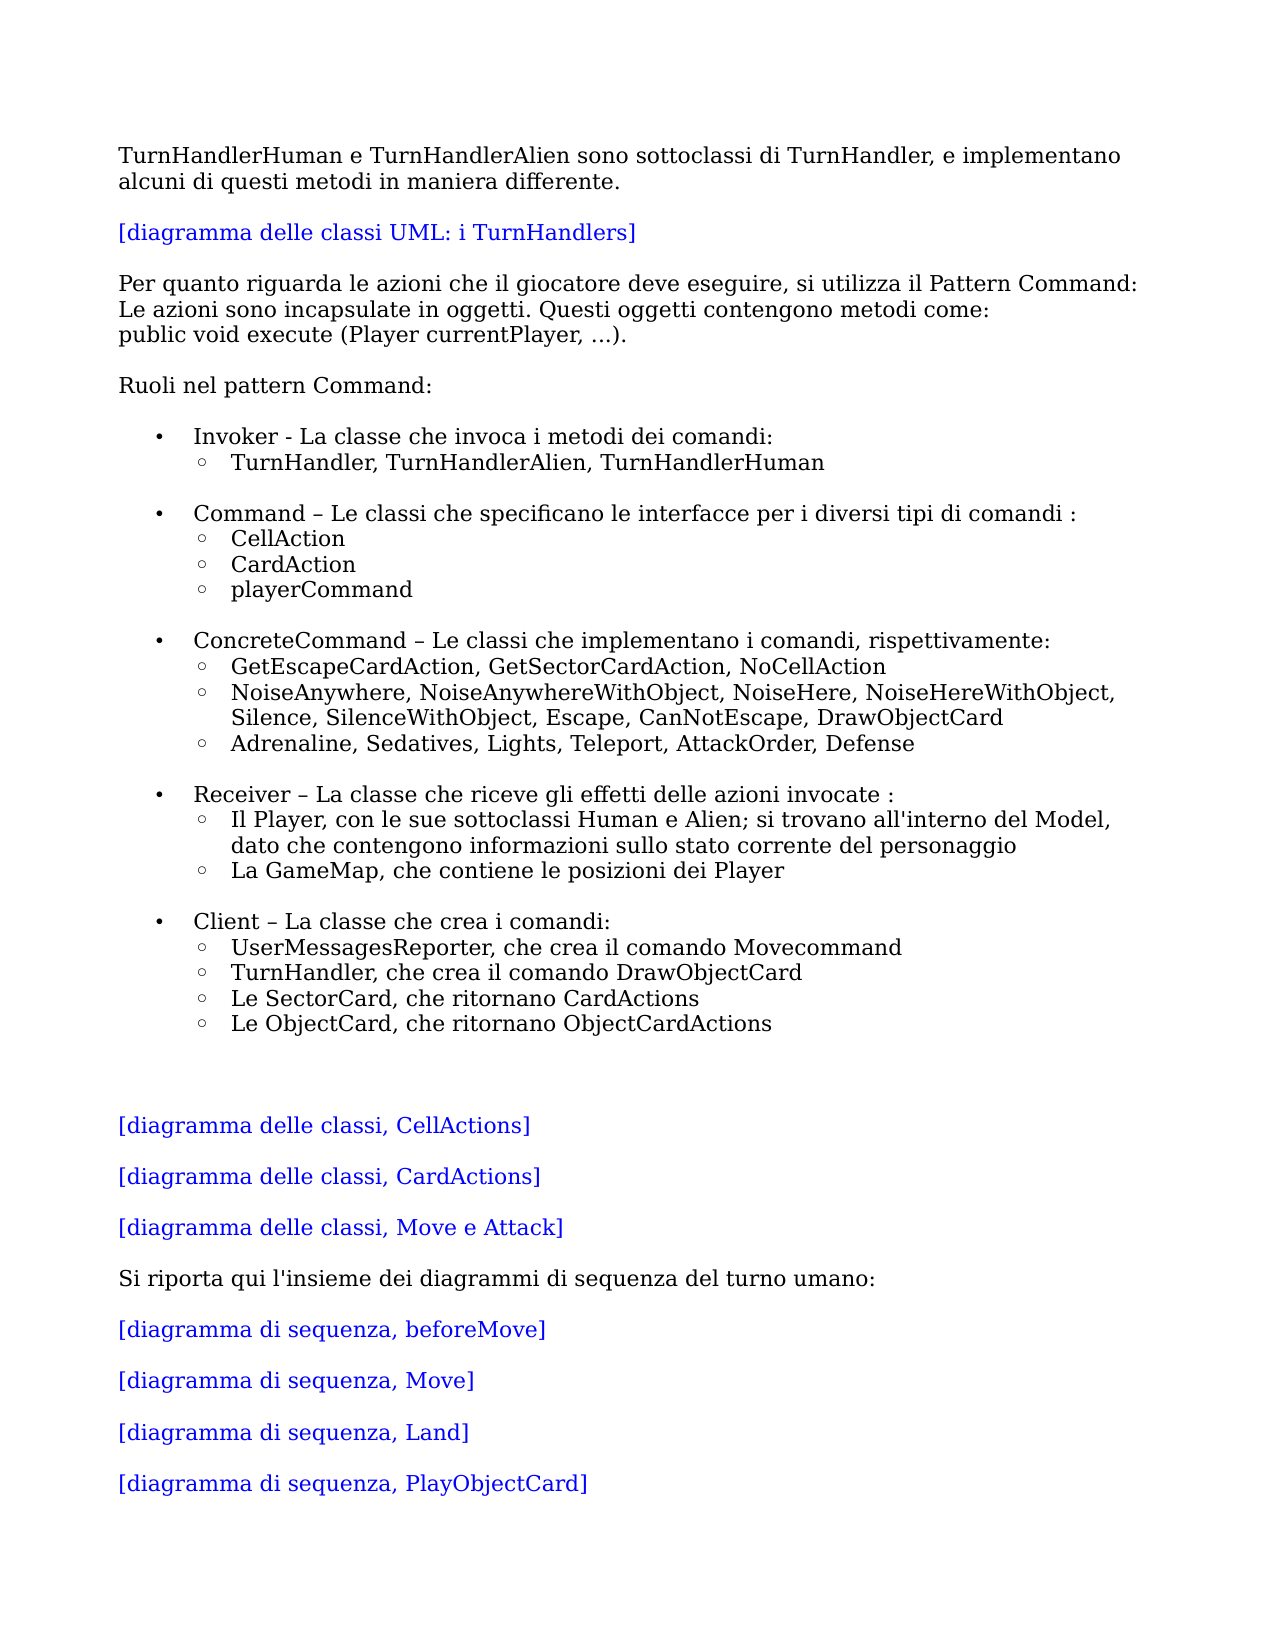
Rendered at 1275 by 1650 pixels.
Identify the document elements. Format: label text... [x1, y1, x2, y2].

text [diagramma di sequenza, Move] [118, 1369, 1157, 1394]
list Receiver – La classe che riceve gli effetti delle azioni invocate : [156, 782, 1157, 807]
list Adrenaline, Sedatives, Lights, Teleport, AttackOrder, Defense [193, 731, 1157, 756]
list La GameMap, che contiene le posizioni dei Player [193, 858, 1157, 884]
list TurnHandler, che crea il comando DrawObjectCard [193, 960, 1157, 986]
text TurnHandlerHuman e TurnHandlerAlien sono sottoclassi di TurnHandler, e implementano alcuni di questi metodi in maniera differente. [118, 144, 1157, 195]
text [diagramma di sequenza, beforeMove] [118, 1318, 1157, 1343]
text public void execute (Player currentPlayer, ...). [118, 322, 1157, 348]
list UserMessagesReporter, che crea il comando Movecommand [193, 935, 1157, 960]
list CellAction [193, 526, 1157, 552]
text Ruoli nel pattern Command: [118, 373, 1157, 399]
list Le ObjectCard, che ritornano ObjectCardActions [193, 1011, 1157, 1037]
text [diagramma delle classi UML: i TurnHandlers] [118, 220, 1157, 246]
list NoiseAnywhere, NoiseAnywhereWithObject, NoiseHere, NoiseHereWithObject, Silence, SilenceWithObject, Escape, CanNotEscape, DrawObjectCard [193, 679, 1157, 731]
list Il Player, con le sue sottoclassi Human e Alien; si trovano all'interno del Model, dato che contengono informazioni sullo stato corrente del personaggio [193, 807, 1157, 858]
list Client – La classe che crea i comandi: [156, 909, 1157, 935]
list Invoker - La classe che invoca i metodi dei comandi: [156, 424, 1157, 450]
text [diagramma delle classi, CellActions] [118, 1113, 1157, 1139]
list playerCommand [193, 577, 1157, 603]
text [diagramma di sequenza, PlayObjectCard] [118, 1471, 1157, 1496]
list TurnHandler, TurnHandlerAlien, TurnHandlerHuman [193, 450, 1157, 475]
text Le azioni sono incapsulate in oggetti. Questi oggetti contengono metodi come: [118, 297, 1157, 322]
list CardAction [193, 552, 1157, 577]
list Command – Le classi che specificano le interfacce per i diversi tipi di comandi : [156, 501, 1157, 526]
text Si riporta qui l'insieme dei diagrammi di sequenza del turno umano: [118, 1267, 1157, 1292]
list Le SectorCard, che ritornano CardActions [193, 986, 1157, 1011]
text [diagramma delle classi, Move e Attack] [118, 1216, 1157, 1241]
text [diagramma di sequenza, Land] [118, 1420, 1157, 1445]
text [diagramma delle classi, CardActions] [118, 1164, 1157, 1190]
list ConcreteCommand – Le classi che implementano i comandi, rispettivamente: [156, 628, 1157, 654]
list GetEscapeCardAction, GetSectorCardAction, NoCellAction [193, 654, 1157, 679]
text Per quanto riguarda le azioni che il giocatore deve eseguire, si utilizza il Pattern Command: [118, 271, 1157, 297]
